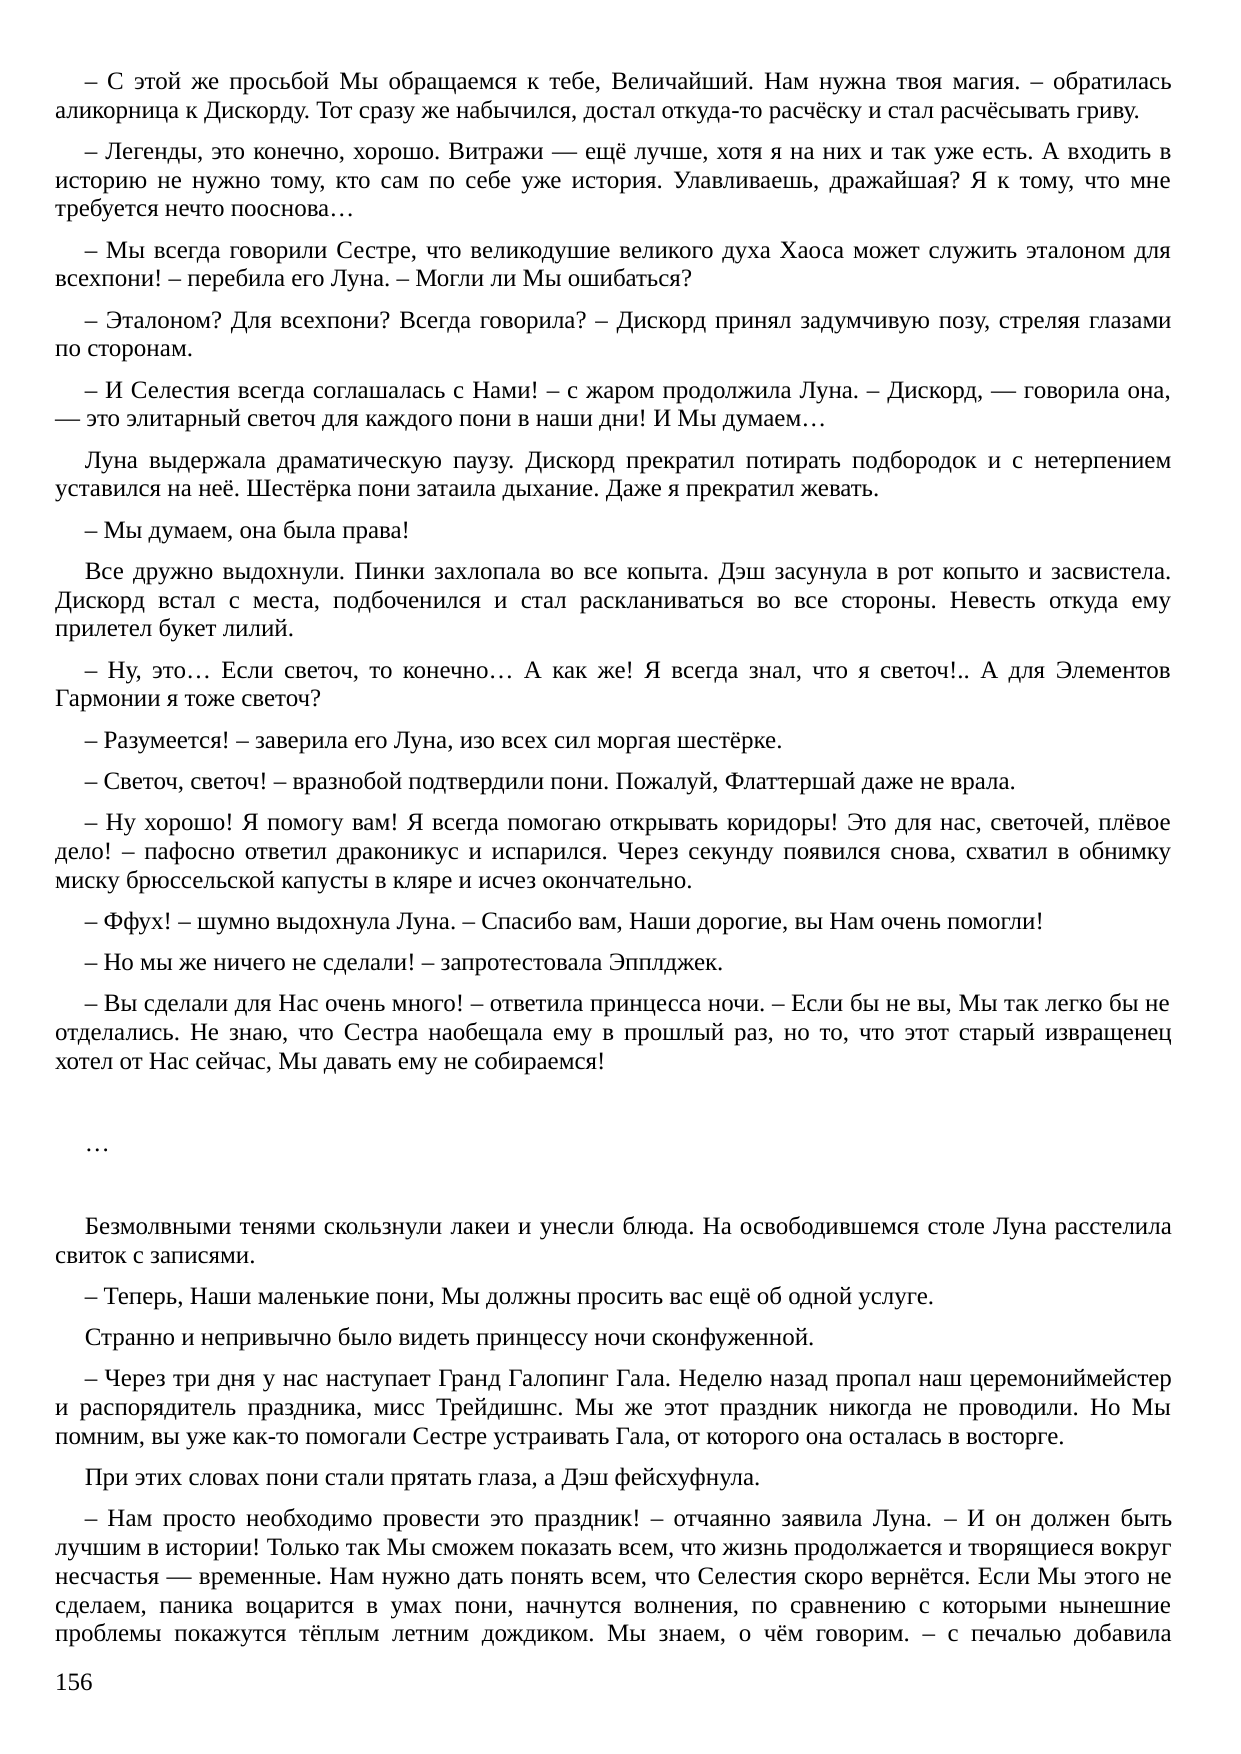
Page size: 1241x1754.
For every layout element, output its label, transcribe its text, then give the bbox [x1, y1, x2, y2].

text – Эталоном? Для всехпони? Всегда говорила? – Дискорд принял задумчивую позу, стреляя глазами по сторонам. [55, 305, 1173, 362]
text – С этой же просьбой Мы обращаемся к тебе, Величайший. Нам нужна твоя магия. – обратилась аликорница к Дискорду. Тот сразу же набычился, достал откуда-то расчёску и стал расчёсывать гриву. [55, 66, 1173, 123]
text – Мы всегда говорили Сестре, что великодушие великого духа Хаоса может служить эталоном для всехпони! – перебила его Луна. – Могли ли Мы ошибаться? [55, 235, 1173, 292]
text – Нам просто необходимо провести это праздник! – отчаянно заявила Луна. – И он должен быть лучшим в истории! Только так Мы сможем показать всем, что жизнь продолжается и творящиеся вокруг несчастья — временные. Нам нужно дать понять всем, что Селестия скоро вернётся. Если Мы этого не сделаем, паника воцарится в умах пони, начнутся волнения, по сравнению с которыми нынешние проблемы покажутся тёплым летним дождиком. Мы знаем, о чём говорим. – с печалью добавила [55, 1503, 1173, 1647]
text Странно и непривычно было видеть принцессу ночи сконфуженной. [55, 1322, 1173, 1351]
text – Теперь, Наши маленькие пони, Мы должны просить вас ещё об одной услуге. [55, 1281, 1173, 1310]
text – Легенды, это конечно, хорошо. Витражи — ещё лучше, хотя я на них и так уже есть. А входить в историю не нужно тому, кто сам по себе уже история. Улавливаешь, дражайшая? Я к тому, что мне требуется нечто пооснова… [55, 136, 1173, 222]
text – Вы сделали для Нас очень много! – ответила принцесса ночи. – Если бы не вы, Мы так легко бы не отделались. Не знаю, что Сестра наобещала ему в прошлый раз, но то, что этот старый извращенец хотел от Нас сейчас, Мы давать ему не собираемся! [55, 988, 1173, 1075]
text Безмолвными тенями скользнули лакеи и унесли блюда. На освободившемся столе Луна расстелила свиток с записями. [55, 1211, 1173, 1268]
text При этих словах пони стали прятать глаза, а Дэш фейсхуфнула. [55, 1462, 1173, 1491]
text – Ну хорошо! Я помогу вам! Я всегда помогаю открывать коридоры! Это для нас, светочей, плёвое дело! – пафосно ответил драконикус и испарился. Через секунду появился снова, схватил в обнимку миску брюссельской капусты в кляре и исчез окончательно. [55, 807, 1173, 893]
text – Но мы же ничего не сделали! – запротестовала Эпплджек. [55, 947, 1173, 976]
text – Светоч, светоч! – вразнобой подтвердили пони. Пожалуй, Флаттершай даже не врала. [55, 766, 1173, 795]
text … [55, 1128, 1173, 1157]
text Все дружно выдохнули. Пинки захлопала во все копыта. Дэш засунула в рот копыто и засвистела. Дискорд встал с места, подбоченился и стал раскланиваться во все стороны. Невесть откуда ему прилетел букет лилий. [55, 556, 1173, 642]
text – Разумеется! – заверила его Луна, изо всех сил моргая шестёрке. [55, 725, 1173, 753]
text – Ну, это… Если светоч, то конечно… А как же! Я всегда знал, что я светоч!.. А для Элементов Гармонии я тоже светоч? [55, 655, 1173, 712]
text – И Селестия всегда соглашалась с Нами! – с жаром продолжила Луна. – Дискорд, — говорила она, — это элитарный светоч для каждого пони в наши дни! И Мы думаем… [55, 375, 1173, 432]
text Луна выдержала драматическую паузу. Дискорд прекратил потирать подбородок и с нетерпением уставился на неё. Шестёрка пони затаила дыхание. Даже я прекратил жевать. [55, 445, 1173, 502]
text – Через три дня у нас наступает Гранд Галопинг Гала. Неделю назад пропал наш церемониймейстер и распорядитель праздника, мисс Трейдишнс. Мы же этот праздник никогда не проводили. Но Мы помним, вы уже как-то помогали Сестре устраивать Гала, от которого она осталась в восторге. [55, 1363, 1173, 1450]
text – Ффух! – шумно выдохнула Луна. – Спасибо вам, Наши дорогие, вы Нам очень помогли! [55, 906, 1173, 935]
text – Мы думаем, она была права! [55, 515, 1173, 543]
